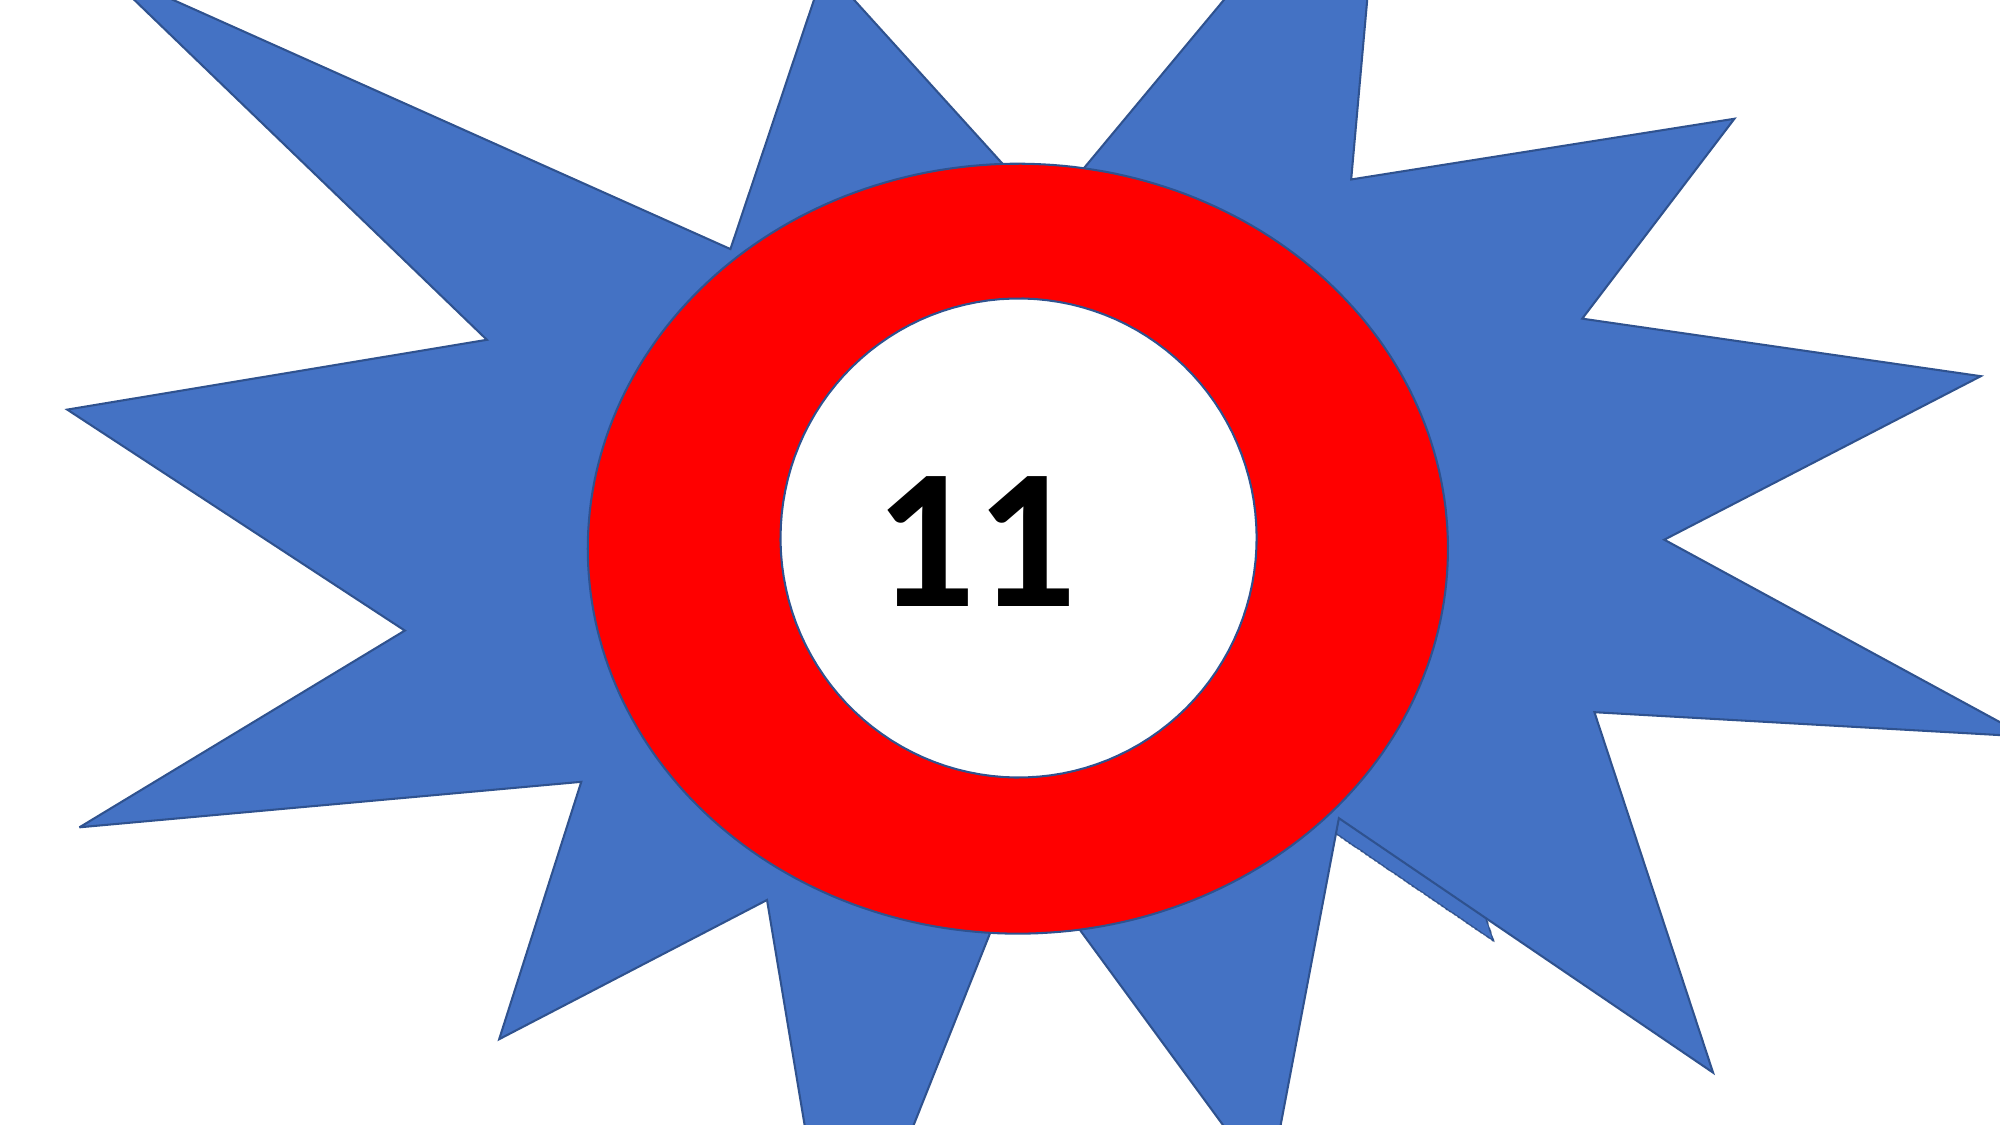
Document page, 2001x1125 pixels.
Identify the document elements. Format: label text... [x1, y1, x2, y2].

picture [856, 0, 1223, 168]
picture [1584, 128, 1729, 339]
picture [271, 0, 813, 248]
picture [271, 544, 403, 710]
picture [1281, 713, 1729, 1125]
picture [1666, 507, 1729, 574]
text_box 11 [859, 398, 1177, 657]
picture [915, 930, 1222, 1125]
text_box [67, 0, 2000, 1125]
picture [1352, 0, 1729, 179]
picture [271, 783, 804, 1125]
picture [271, 133, 485, 375]
